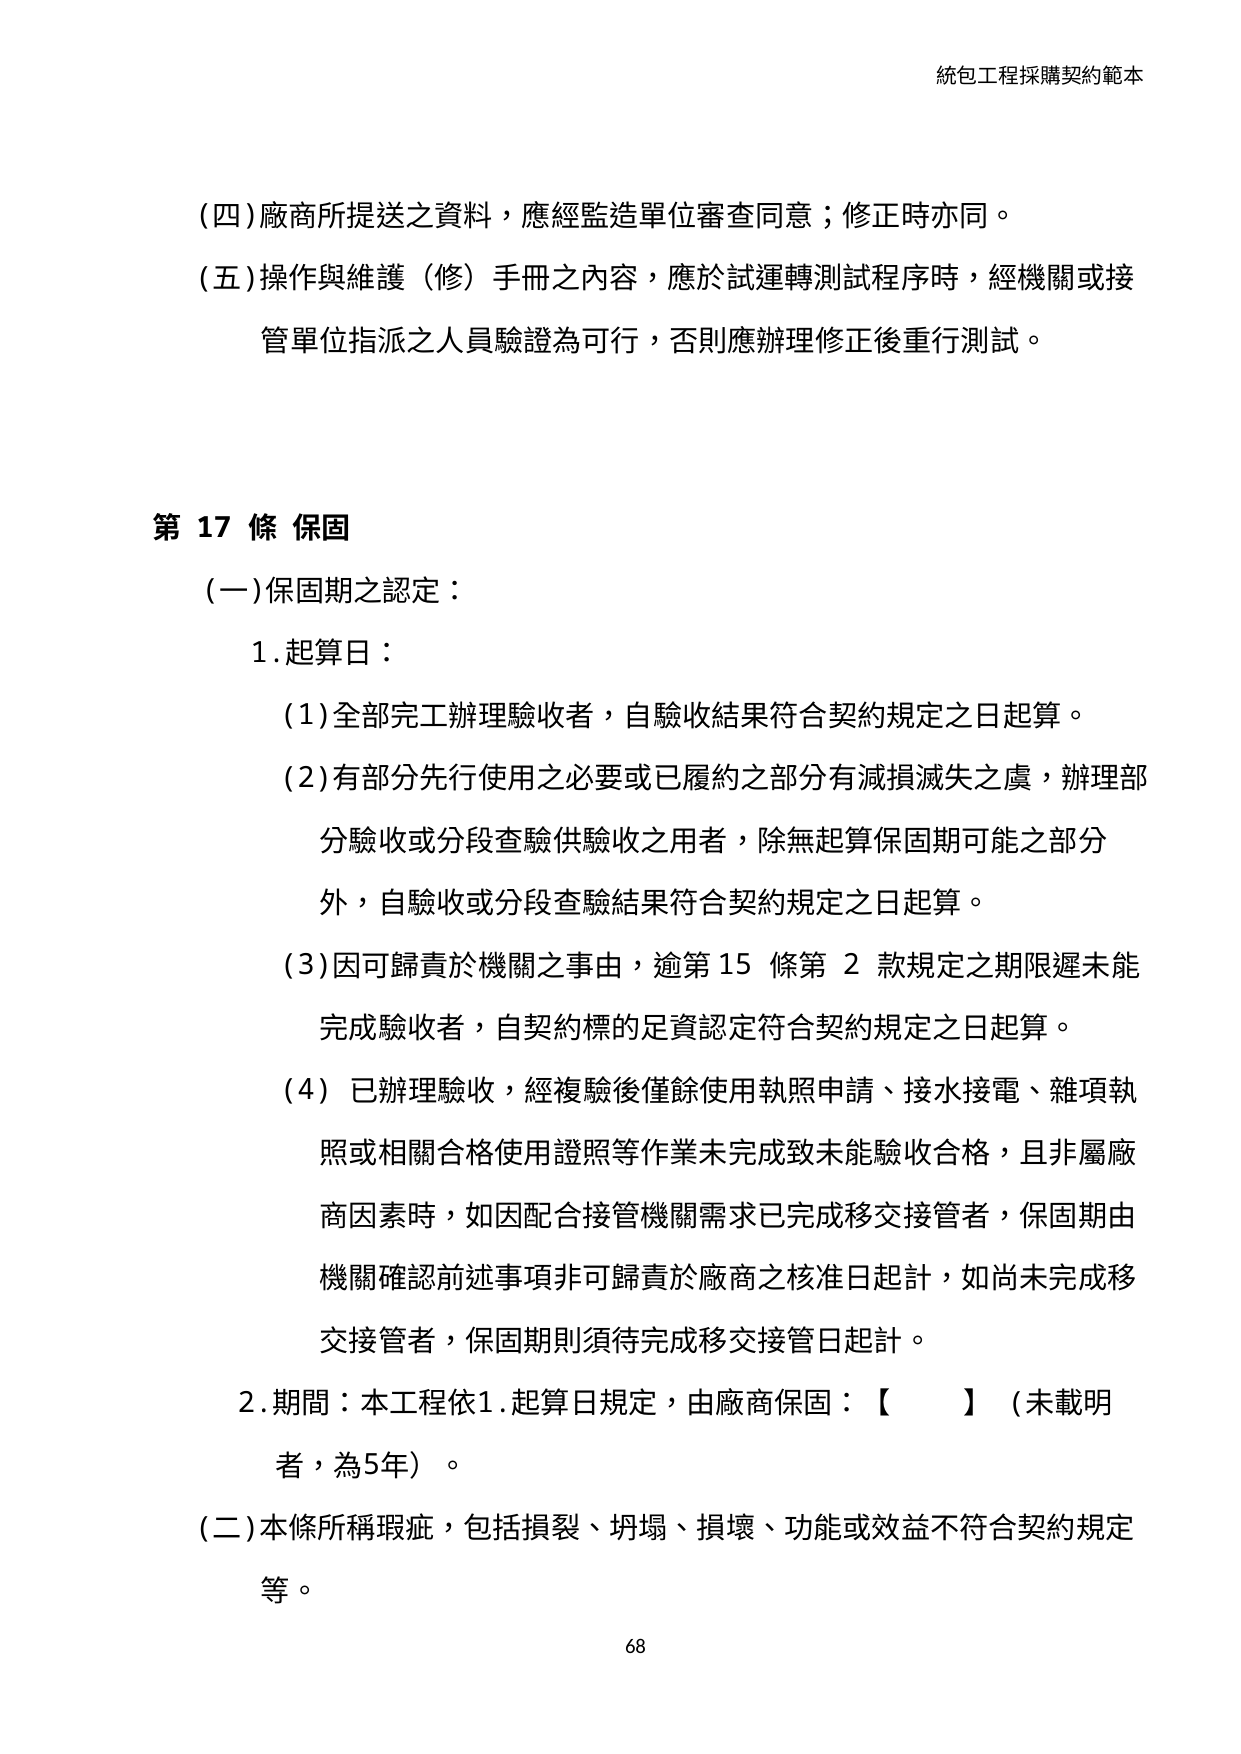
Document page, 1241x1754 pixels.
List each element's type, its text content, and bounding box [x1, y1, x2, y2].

table_cell [154, 1359, 197, 1484]
table_cell [154, 734, 197, 922]
table_cell [197, 672, 239, 734]
table_cell [154, 234, 197, 359]
table_cell [197, 734, 239, 922]
table_cell [366, 359, 1167, 422]
table_cell [154, 609, 197, 672]
table_cell [239, 359, 281, 422]
table_cell [324, 359, 366, 422]
table_cell [197, 1047, 239, 1359]
table_cell [239, 672, 281, 734]
table_cell (4) 已辦理驗收，經複驗後僅餘使用執照申請、接水接電、雜項執照或相關合格使用證照等作業未完成致未能驗收合格，且非屬廠商因素時，如因配合接管機關需求已完成移交接管者，保固期由機關確認前述事項非可歸責於廠商之核准日起計，如尚未完成移交接管者，保固期則須待完成移交接管日起計。 [281, 1047, 1167, 1359]
table_cell 1.起算日： [239, 609, 1167, 672]
table_cell (3)因可歸責於機關之事由，逾第15 條第 2 款規定之期限遲未能完成驗收者，自契約標的足資認定符合契約規定之日起算。 [281, 922, 1167, 1047]
table_cell [154, 922, 197, 1047]
table_cell [281, 359, 323, 422]
table_cell [154, 1484, 197, 1609]
table_cell [197, 922, 239, 1047]
table_cell [154, 672, 197, 734]
table_cell [239, 922, 281, 1047]
table_cell (四)廠商所提送之資料，應經監造單位審查同意；修正時亦同。 [197, 172, 1167, 234]
table_cell [197, 359, 239, 422]
table_cell (二)本條所稱瑕疵，包括損裂、坍塌、損壞、功能或效益不符合契約規定等。 [197, 1484, 1167, 1609]
table_cell (五)操作與維護（修）手冊之內容，應於試運轉測試程序時，經機關或接管單位指派之人員驗證為可行，否則應辦理修正後重行測試。 [197, 234, 1167, 359]
table_cell 2.期間：本工程依1.起算日規定，由廠商保固：【 】 (未載明者，為5年）。 [239, 1359, 1167, 1484]
table_cell (2)有部分先行使用之必要或已履約之部分有減損滅失之虞，辦理部分驗收或分段查驗供驗收之用者，除無起算保固期可能之部分外，自驗收或分段查驗結果符合契約規定之日起算。 [281, 734, 1167, 922]
table_cell [197, 1359, 239, 1484]
table_cell [154, 1047, 197, 1359]
table_cell [154, 359, 197, 422]
table_cell [154, 547, 197, 609]
table_cell [239, 734, 281, 922]
table_header 第 17 條 保固 [154, 484, 1167, 547]
table_cell (一)保固期之認定： [197, 547, 1167, 609]
table_cell [239, 1047, 281, 1359]
table_cell (1)全部完工辦理驗收者，自驗收結果符合契約規定之日起算。 [281, 672, 1167, 734]
table_cell [197, 609, 239, 672]
table_cell [154, 172, 197, 234]
